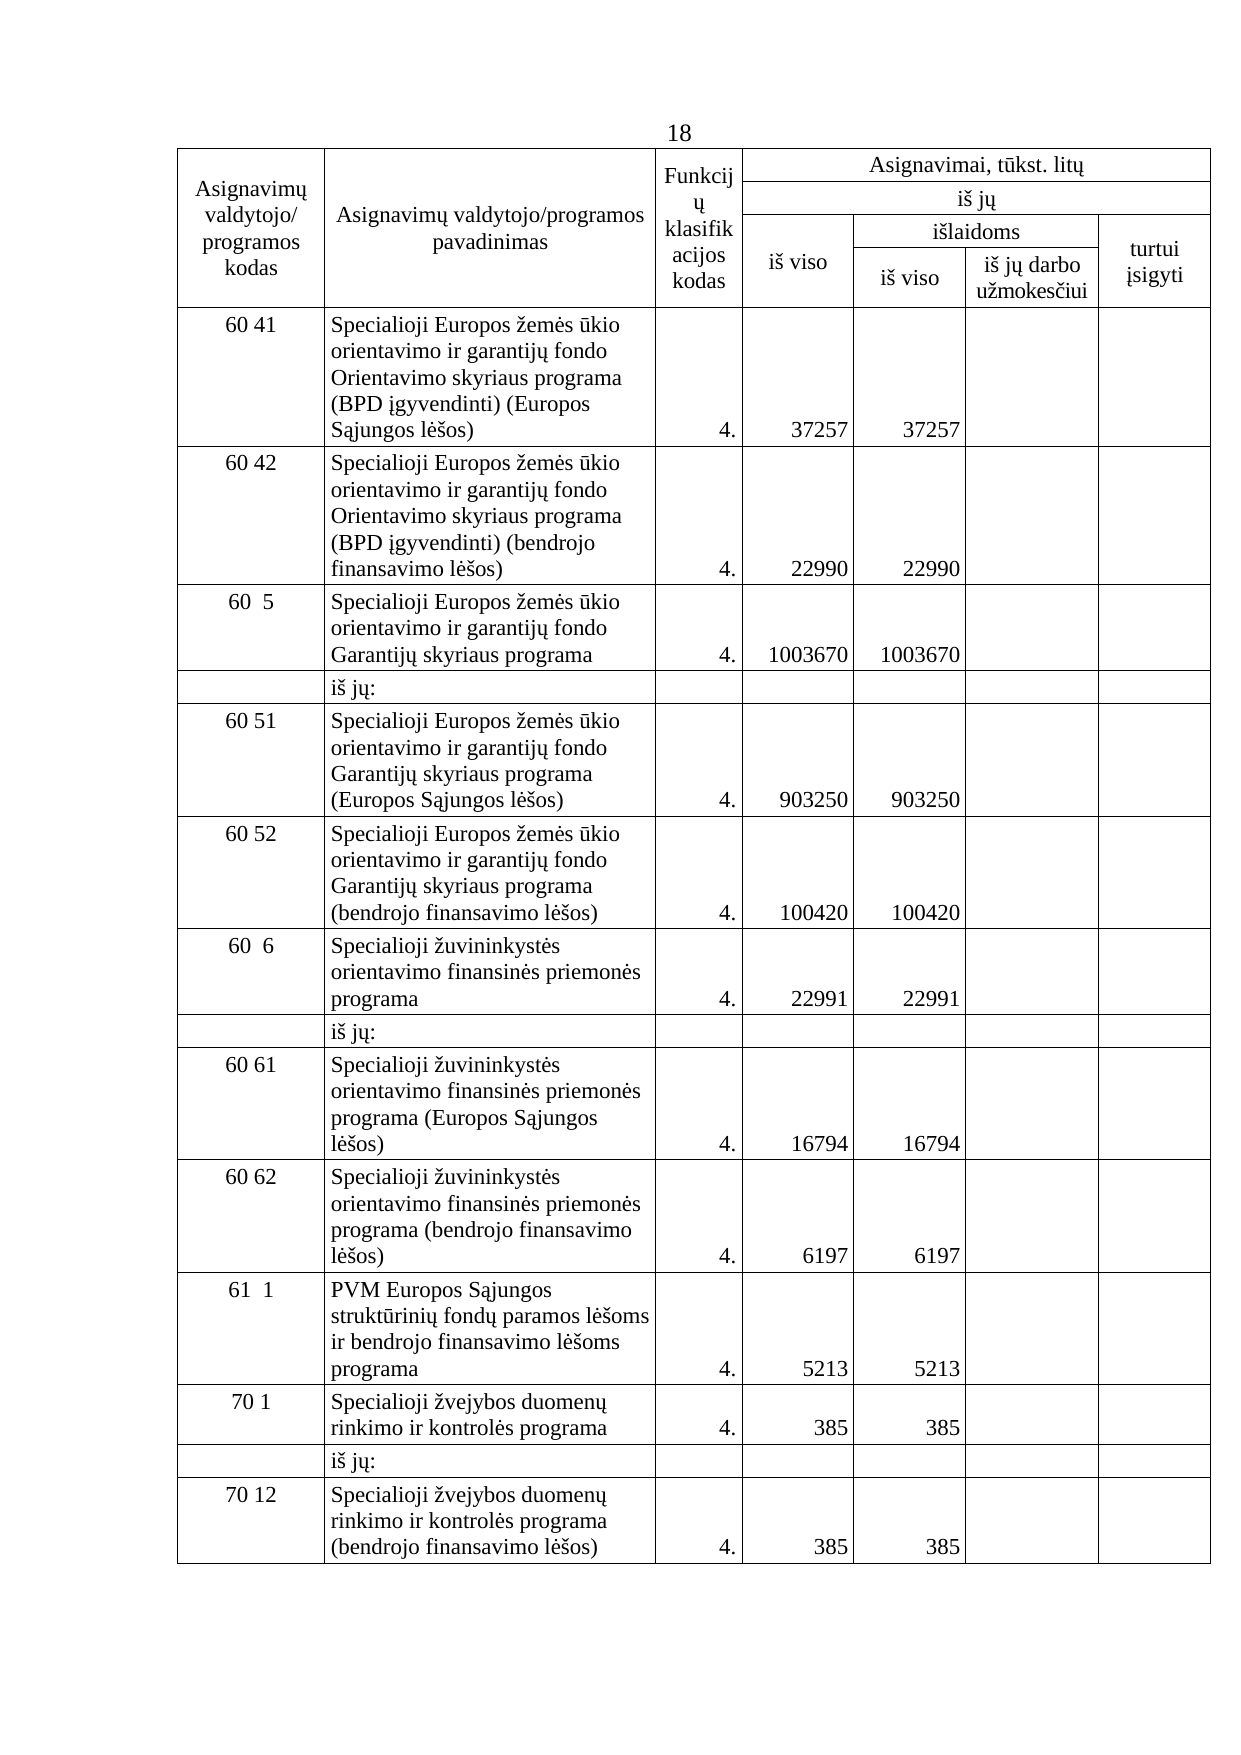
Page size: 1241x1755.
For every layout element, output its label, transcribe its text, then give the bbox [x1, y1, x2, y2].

table_cell 4. [656, 704, 742, 816]
table_header Asignavimų valdytojo/programos pavadinimas [325, 149, 655, 307]
table_cell [1099, 817, 1210, 928]
table_cell [656, 1445, 742, 1477]
table_cell išlaidoms [854, 215, 1098, 247]
table_cell [966, 671, 1098, 703]
table_cell [1099, 585, 1210, 670]
table_cell [178, 1445, 324, 1477]
table_cell 1003670 [743, 585, 853, 670]
table_cell [1099, 1048, 1210, 1159]
table_cell [854, 1015, 965, 1047]
table_cell iš jų: [325, 1445, 655, 1477]
table_cell 100420 [854, 817, 965, 928]
table_cell 60 41 [178, 308, 324, 446]
table_cell [178, 1015, 324, 1047]
table_cell turtui įsigyti [1099, 215, 1210, 307]
table_cell 4. [656, 817, 742, 928]
table_cell 6197 [854, 1160, 965, 1272]
table_cell PVM Europos Sąjungos struktūrinių fondų paramos lėšoms ir bendrojo finansavimo lėšoms programa [325, 1273, 655, 1384]
table_cell 16794 [743, 1048, 853, 1159]
table_cell Specialioji žuvininkystės orientavimo finansinės priemonės programa (bendrojo finansavimo lėšos) [325, 1160, 655, 1272]
table_cell [1099, 308, 1210, 446]
table_cell Specialioji Europos žemės ūkio orientavimo ir garantijų fondo Garantijų skyriaus programa (Europos Sąjungos lėšos) [325, 704, 655, 816]
table_cell 4. [656, 1385, 742, 1443]
table_cell Specialioji žvejybos duomenų rinkimo ir kontrolės programa (bendrojo finansavimo lėšos) [325, 1478, 655, 1563]
table_cell iš jų: [325, 1015, 655, 1047]
table_cell 100420 [743, 817, 853, 928]
table_cell 60 51 [178, 704, 324, 816]
table_cell [966, 1273, 1098, 1384]
table_cell [1099, 704, 1210, 816]
table_cell 37257 [854, 308, 965, 446]
table_cell [656, 1015, 742, 1047]
table_cell 22991 [854, 929, 965, 1014]
table_cell 385 [743, 1385, 853, 1443]
table_cell 22991 [743, 929, 853, 1014]
table_cell Specialioji žuvininkystės orientavimo finansinės priemonės programa (Europos Sąjungos lėšos) [325, 1048, 655, 1159]
table_cell [966, 308, 1098, 446]
table_cell 22990 [743, 447, 853, 584]
table_cell 61 1 [178, 1273, 324, 1384]
table_cell 385 [743, 1478, 853, 1563]
table_cell 5213 [854, 1273, 965, 1384]
table_cell Specialioji žvejybos duomenų rinkimo ir kontrolės programa [325, 1385, 655, 1443]
table_cell 37257 [743, 308, 853, 446]
table_cell 60 42 [178, 447, 324, 584]
table_cell [1099, 1160, 1210, 1272]
table_cell [966, 1048, 1098, 1159]
table_cell [966, 817, 1098, 928]
table_cell [966, 704, 1098, 816]
table_cell [743, 1445, 853, 1477]
table_cell iš viso [743, 215, 853, 307]
table_cell [656, 671, 742, 703]
table_cell [1099, 671, 1210, 703]
table_cell [1099, 1385, 1210, 1443]
table_cell 5213 [743, 1273, 853, 1384]
table_cell 60 61 [178, 1048, 324, 1159]
table_cell [743, 671, 853, 703]
table_cell Specialioji Europos žemės ūkio orientavimo ir garantijų fondo Garantijų skyriaus programa [325, 585, 655, 670]
table_cell [1099, 1445, 1210, 1477]
table_cell [966, 1385, 1098, 1443]
table_cell [178, 671, 324, 703]
table_header Funkcijų klasifikacijos kodas [656, 149, 742, 307]
table_cell 70 12 [178, 1478, 324, 1563]
table_cell [854, 1445, 965, 1477]
table_cell 4. [656, 585, 742, 670]
table_cell [966, 1478, 1098, 1563]
table_cell 16794 [854, 1048, 965, 1159]
table_cell iš jų [743, 182, 1210, 214]
table_cell [1099, 1273, 1210, 1384]
table_cell [1099, 1478, 1210, 1563]
table_cell [743, 1015, 853, 1047]
table_cell [966, 447, 1098, 584]
table_cell 60 5 [178, 585, 324, 670]
table_cell 4. [656, 308, 742, 446]
table_cell 385 [854, 1478, 965, 1563]
table_cell 4. [656, 1478, 742, 1563]
table_cell 903250 [743, 704, 853, 816]
table_cell iš viso [854, 248, 965, 307]
table_cell 6197 [743, 1160, 853, 1272]
table_cell iš jų: [325, 671, 655, 703]
table_cell 4. [656, 1160, 742, 1272]
table_cell 4. [656, 1273, 742, 1384]
table_cell Specialioji žuvininkystės orientavimo finansinės priemonės programa [325, 929, 655, 1014]
table_cell iš jų darbo užmokesčiui [966, 248, 1098, 307]
table_cell [966, 585, 1098, 670]
table_header Asignavimų valdytojo/ programos kodas [178, 149, 324, 307]
table_cell [966, 1015, 1098, 1047]
table_cell 22990 [854, 447, 965, 584]
table_cell 70 1 [178, 1385, 324, 1443]
table_cell Specialioji Europos žemės ūkio orientavimo ir garantijų fondo Orientavimo skyriaus programa (BPD įgyvendinti) (bendrojo finansavimo lėšos) [325, 447, 655, 584]
table_cell 60 62 [178, 1160, 324, 1272]
table_cell [854, 671, 965, 703]
table_header Asignavimai, tūkst. litų [743, 149, 1210, 181]
table_cell 4. [656, 929, 742, 1014]
table_cell 60 6 [178, 929, 324, 1014]
table_cell 4. [656, 447, 742, 584]
table_cell [1099, 447, 1210, 584]
table_cell 60 52 [178, 817, 324, 928]
table_cell [1099, 1015, 1210, 1047]
table_cell [966, 1445, 1098, 1477]
table_cell 903250 [854, 704, 965, 816]
table_cell [1099, 929, 1210, 1014]
table_cell [966, 929, 1098, 1014]
table_cell Specialioji Europos žemės ūkio orientavimo ir garantijų fondo Orientavimo skyriaus programa (BPD įgyvendinti) (Europos Sąjungos lėšos) [325, 308, 655, 446]
table_cell 4. [656, 1048, 742, 1159]
table_cell 385 [854, 1385, 965, 1443]
table_cell [966, 1160, 1098, 1272]
table_cell 1003670 [854, 585, 965, 670]
table_cell Specialioji Europos žemės ūkio orientavimo ir garantijų fondo Garantijų skyriaus programa (bendrojo finansavimo lėšos) [325, 817, 655, 928]
